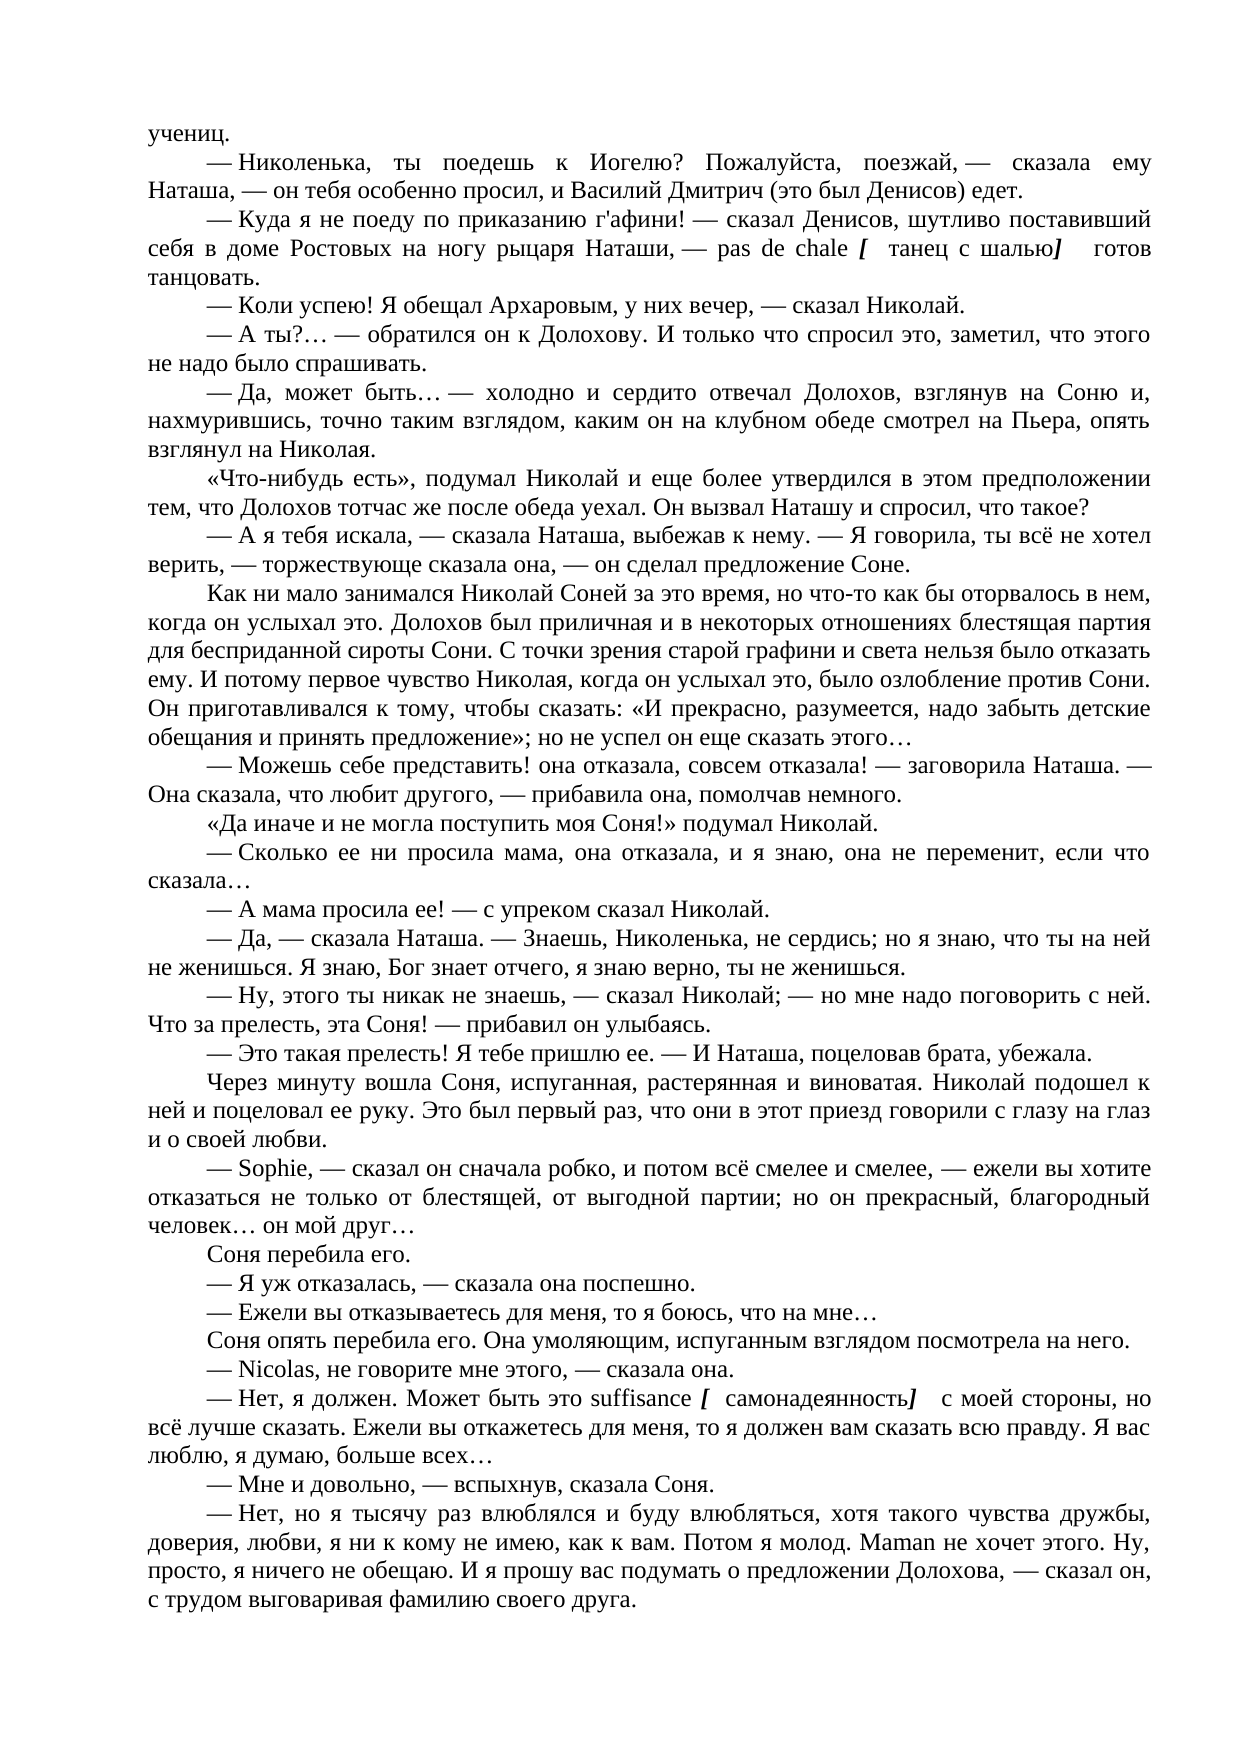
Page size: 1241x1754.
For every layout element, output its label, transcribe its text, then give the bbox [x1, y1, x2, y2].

text Соня опять перебила его. Она умоляющим, испуганным взглядом посмотрела на него. [148, 1326, 1152, 1354]
text — Ежели вы отказываетесь для меня, то я боюсь, что на мне… [148, 1297, 1152, 1326]
text — Нет, я должен. Может быть это suffisance [ самонадеянность] с моей стороны, но всё лучше сказать. Ежели вы откажетесь для меня, то я должен вам сказать всю правду. Я вас люблю, я думаю, больше всех… [148, 1383, 1152, 1469]
text — Sophie, — сказал он сначала робко, и потом всё смелее и смелее, — ежели вы хотите отказаться не только от блестящей, от выгодной партии; но он прекрасный, благородный человек… он мой друг… [148, 1153, 1152, 1239]
text Через минуту вошла Соня, испуганная, растерянная и виноватая. Николай подошел к ней и поцеловал ее руку. Это был первый раз, что они в этот приезд говорили с глазу на глаз и о своей любви. [148, 1067, 1152, 1153]
text — Коли успею! Я обещал Архаровым, у них вечер, — сказал Николай. [148, 291, 1152, 319]
text Как ни мало занимался Николай Соней за это время, но что-то как бы оторвалось в нем, когда он услыхал это. Долохов был приличная и в некоторых отношениях блестящая партия для бесприданной сироты Сони. С точки зрения старой графини и света нельзя было отказать ему. И потому первое чувство Николая, когда он услыхал это, было озлобление против Сони. Он приготавливался к тому, чтобы сказать: «И прекрасно, разумеется, надо забыть детские обещания и принять предложение»; но не успел он еще сказать этого… [148, 578, 1152, 751]
text — Ну, этого ты никак не знаешь, — сказал Николай; — но мне надо поговорить с ней. Что за прелесть, эта Соня! — прибавил он улыбаясь. [148, 981, 1152, 1038]
text — Nicolas, не говорите мне этого, — сказала она. [148, 1354, 1152, 1383]
text учениц. [148, 118, 1152, 147]
text — Николенька, ты поедешь к Иогелю? Пожалуйста, поезжай, — сказала ему Наташа, — он тебя особенно просил, и Василий Дмитрич (это был Денисов) едет. [148, 147, 1152, 204]
text — Сколько ее ни просила мама, она отказала, и я знаю, она не переменит, если что сказала… [148, 837, 1152, 894]
text — Да, — сказала Наташа. — Знаешь, Николенька, не сердись; но я знаю, что ты на ней не женишься. Я знаю, Бог знает отчего, я знаю верно, ты не женишься. [148, 923, 1152, 981]
text — А ты?… — обратился он к Долохову. И только что спросил это, заметил, что этого не надо было спрашивать. [148, 319, 1152, 377]
text — А мама просила ее! — с упреком сказал Николай. [148, 894, 1152, 923]
text — А я тебя искала, — сказала Наташа, выбежав к нему. — Я говорила, ты всё не хотел верить, — торжествующе сказала она, — он сделал предложение Соне. [148, 521, 1152, 578]
text — Я уж отказалась, — сказала она поспешно. [148, 1268, 1152, 1297]
text — Да, может быть… — холодно и сердито отвечал Долохов, взглянув на Соню и, нахмурившись, точно таким взглядом, каким он на клубном обеде смотрел на Пьера, опять взглянул на Николая. [148, 377, 1152, 463]
text — Это такая прелесть! Я тебе пришлю ее. — И Наташа, поцеловав брата, убежала. [148, 1038, 1152, 1067]
text — Можешь себе представить! она отказала, совсем отказала! — заговорила Наташа. — Она сказала, что любит другого, — прибавила она, помолчав немного. [148, 751, 1152, 808]
text — Нет, но я тысячу раз влюблялся и буду влюбляться, хотя такого чувства дружбы, доверия, любви, я ни к кому не имею, как к вам. Потом я молод. Мaman не хочет этого. Ну, просто, я ничего не обещаю. И я прошу вас подумать о предложении Долохова, — сказал он, с трудом выговаривая фамилию своего друга. [148, 1498, 1152, 1613]
text — Мне и довольно, — вспыхнув, сказала Соня. [148, 1469, 1152, 1498]
text «Да иначе и не могла поступить моя Соня!» подумал Николай. [148, 808, 1152, 837]
text — Куда я не поеду по приказанию г'афини! — сказал Денисов, шутливо поставивший себя в доме Ростовых на ногу рыцаря Наташи, — pas de chale [ танец с шалью] готов танцовать. [148, 204, 1152, 291]
text «Что-нибудь есть», подумал Николай и еще более утвердился в этом предположении тем, что Долохов тотчас же после обеда уехал. Он вызвал Наташу и спросил, что такое? [148, 463, 1152, 521]
text Соня перебила его. [148, 1239, 1152, 1268]
